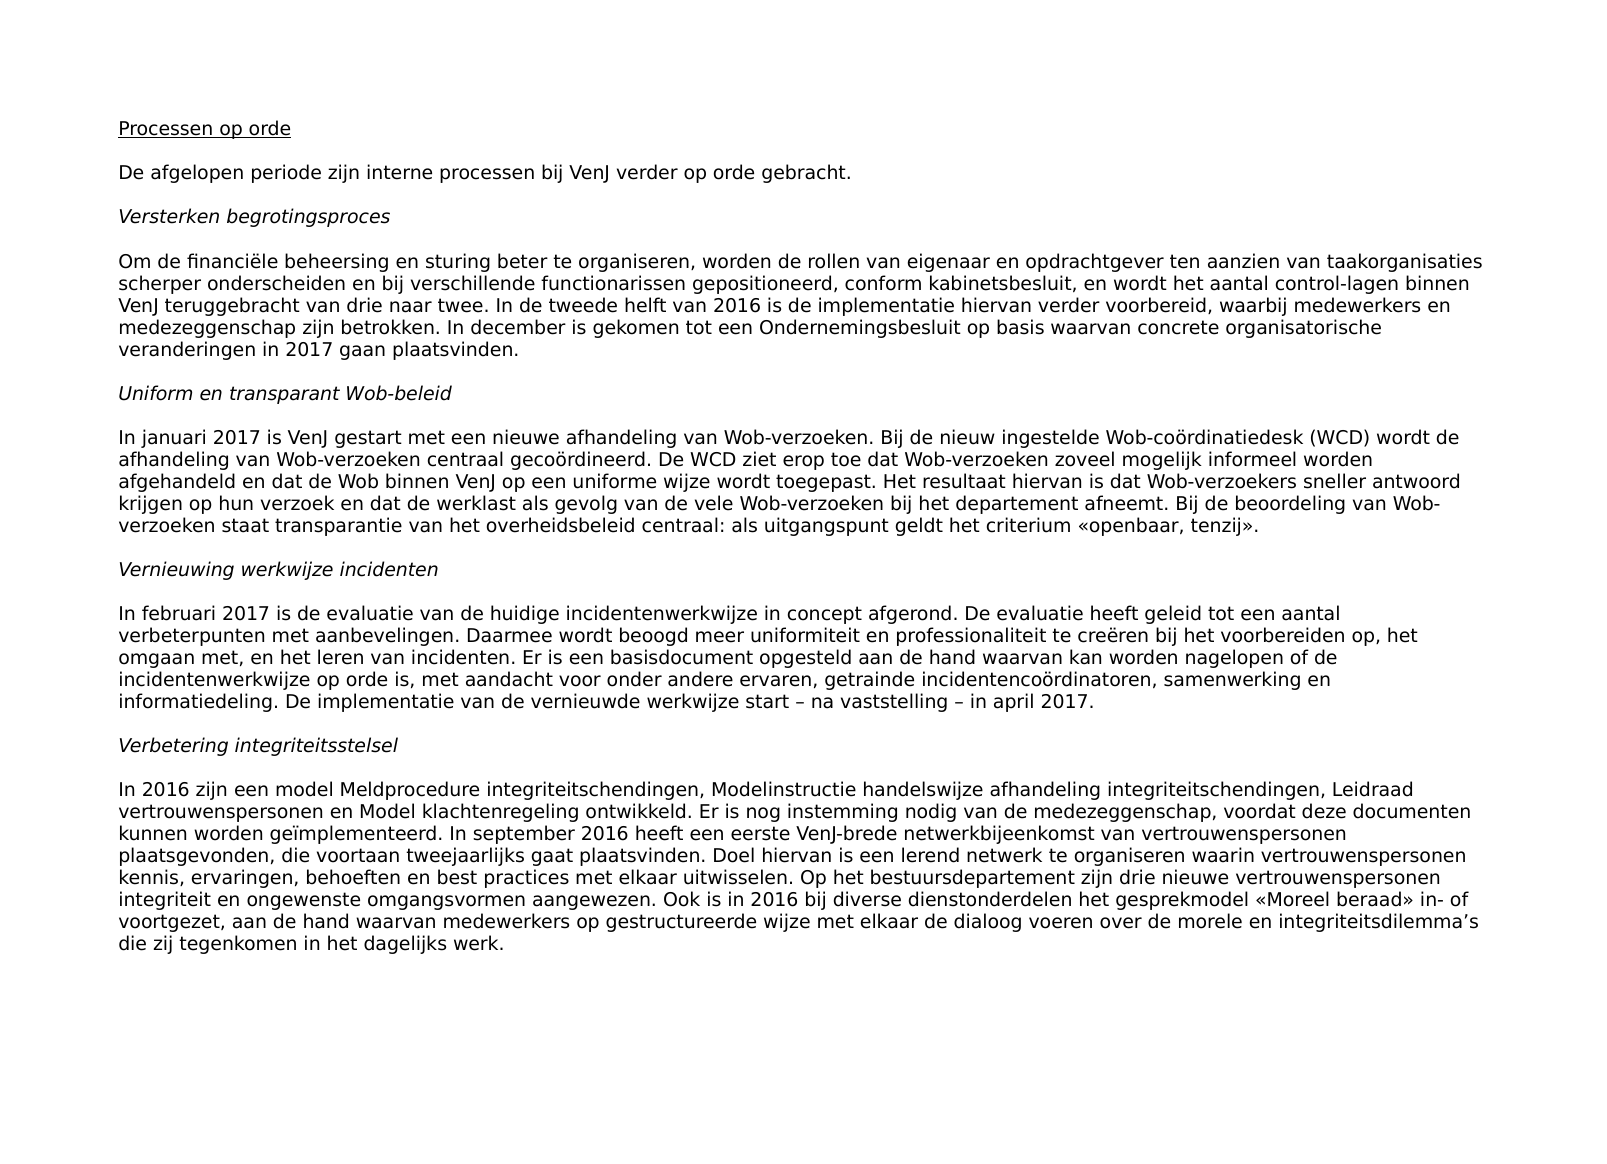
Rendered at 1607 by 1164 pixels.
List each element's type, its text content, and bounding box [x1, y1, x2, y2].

subtitle Processen op orde [118, 118, 1488, 140]
subtitle Verbetering integriteitsstelsel [118, 735, 1488, 757]
text In 2016 zijn een model Meldprocedure integriteitschendingen, Modelinstructie handelswijze afhandeling integriteitschendingen, Leidraad vertrouwenspersonen en Model klachtenregeling ontwikkeld. Er is nog instemming nodig van de medezeggenschap, voordat deze documenten kunnen worden geïmplementeerd. In september 2016 heeft een eerste VenJ-brede netwerkbijeenkomst van vertrouwenspersonen plaatsgevonden, die voortaan tweejaarlijks gaat plaatsvinden. Doel hiervan is een lerend netwerk te organiseren waarin vertrouwenspersonen kennis, ervaringen, behoeften en best practices met elkaar uitwisselen. Op het bestuursdepartement zijn drie nieuwe vertrouwenspersonen integriteit en ongewenste omgangsvormen aangewezen. Ook is in 2016 bij diverse dienstonderdelen het gesprekmodel «Moreel beraad» in- of voortgezet, aan de hand waarvan medewerkers op gestructureerde wijze met elkaar de dialoog voeren over de morele en integriteitsdilemma’s die zij tegenkomen in het dagelijks werk. [118, 779, 1488, 955]
subtitle Uniform en transparant Wob-beleid [118, 383, 1488, 405]
text In januari 2017 is VenJ gestart met een nieuwe afhandeling van Wob-verzoeken. Bij de nieuw ingestelde Wob-coördinatiedesk (WCD) wordt de afhandeling van Wob-verzoeken centraal gecoördineerd. De WCD ziet erop toe dat Wob-verzoeken zoveel mogelijk informeel worden afgehandeld en dat de Wob binnen VenJ op een uniforme wijze wordt toegepast. Het resultaat hiervan is dat Wob-verzoekers sneller antwoord krijgen op hun verzoek en dat de werklast als gevolg van de vele Wob-verzoeken bij het departement afneemt. Bij de beoordeling van Wob-verzoeken staat transparantie van het overheidsbeleid centraal: als uitgangspunt geldt het criterium «openbaar, tenzij». [118, 427, 1488, 537]
text Om de financiële beheersing en sturing beter te organiseren, worden de rollen van eigenaar en opdrachtgever ten aanzien van taakorganisaties scherper onderscheiden en bij verschillende functionarissen gepositioneerd, conform kabinetsbesluit, en wordt het aantal control-lagen binnen VenJ teruggebracht van drie naar twee. In de tweede helft van 2016 is de implementatie hiervan verder voorbereid, waarbij medewerkers en medezeggenschap zijn betrokken. In december is gekomen tot een Ondernemingsbesluit op basis waarvan concrete organisatorische veranderingen in 2017 gaan plaatsvinden. [118, 251, 1488, 361]
text De afgelopen periode zijn interne processen bij VenJ verder op orde gebracht. [118, 162, 1488, 184]
subtitle Versterken begrotingsproces [118, 206, 1488, 228]
text In februari 2017 is de evaluatie van de huidige incidentenwerkwijze in concept afgerond. De evaluatie heeft geleid tot een aantal verbeterpunten met aanbevelingen. Daarmee wordt beoogd meer uniformiteit en professionaliteit te creëren bij het voorbereiden op, het omgaan met, en het leren van incidenten. Er is een basisdocument opgesteld aan de hand waarvan kan worden nagelopen of de incidentenwerkwijze op orde is, met aandacht voor onder andere ervaren, getrainde incidentencoördinatoren, samenwerking en informatiedeling. De implementatie van de vernieuwde werkwijze start – na vaststelling – in april 2017. [118, 603, 1488, 713]
subtitle Vernieuwing werkwijze incidenten [118, 559, 1488, 581]
